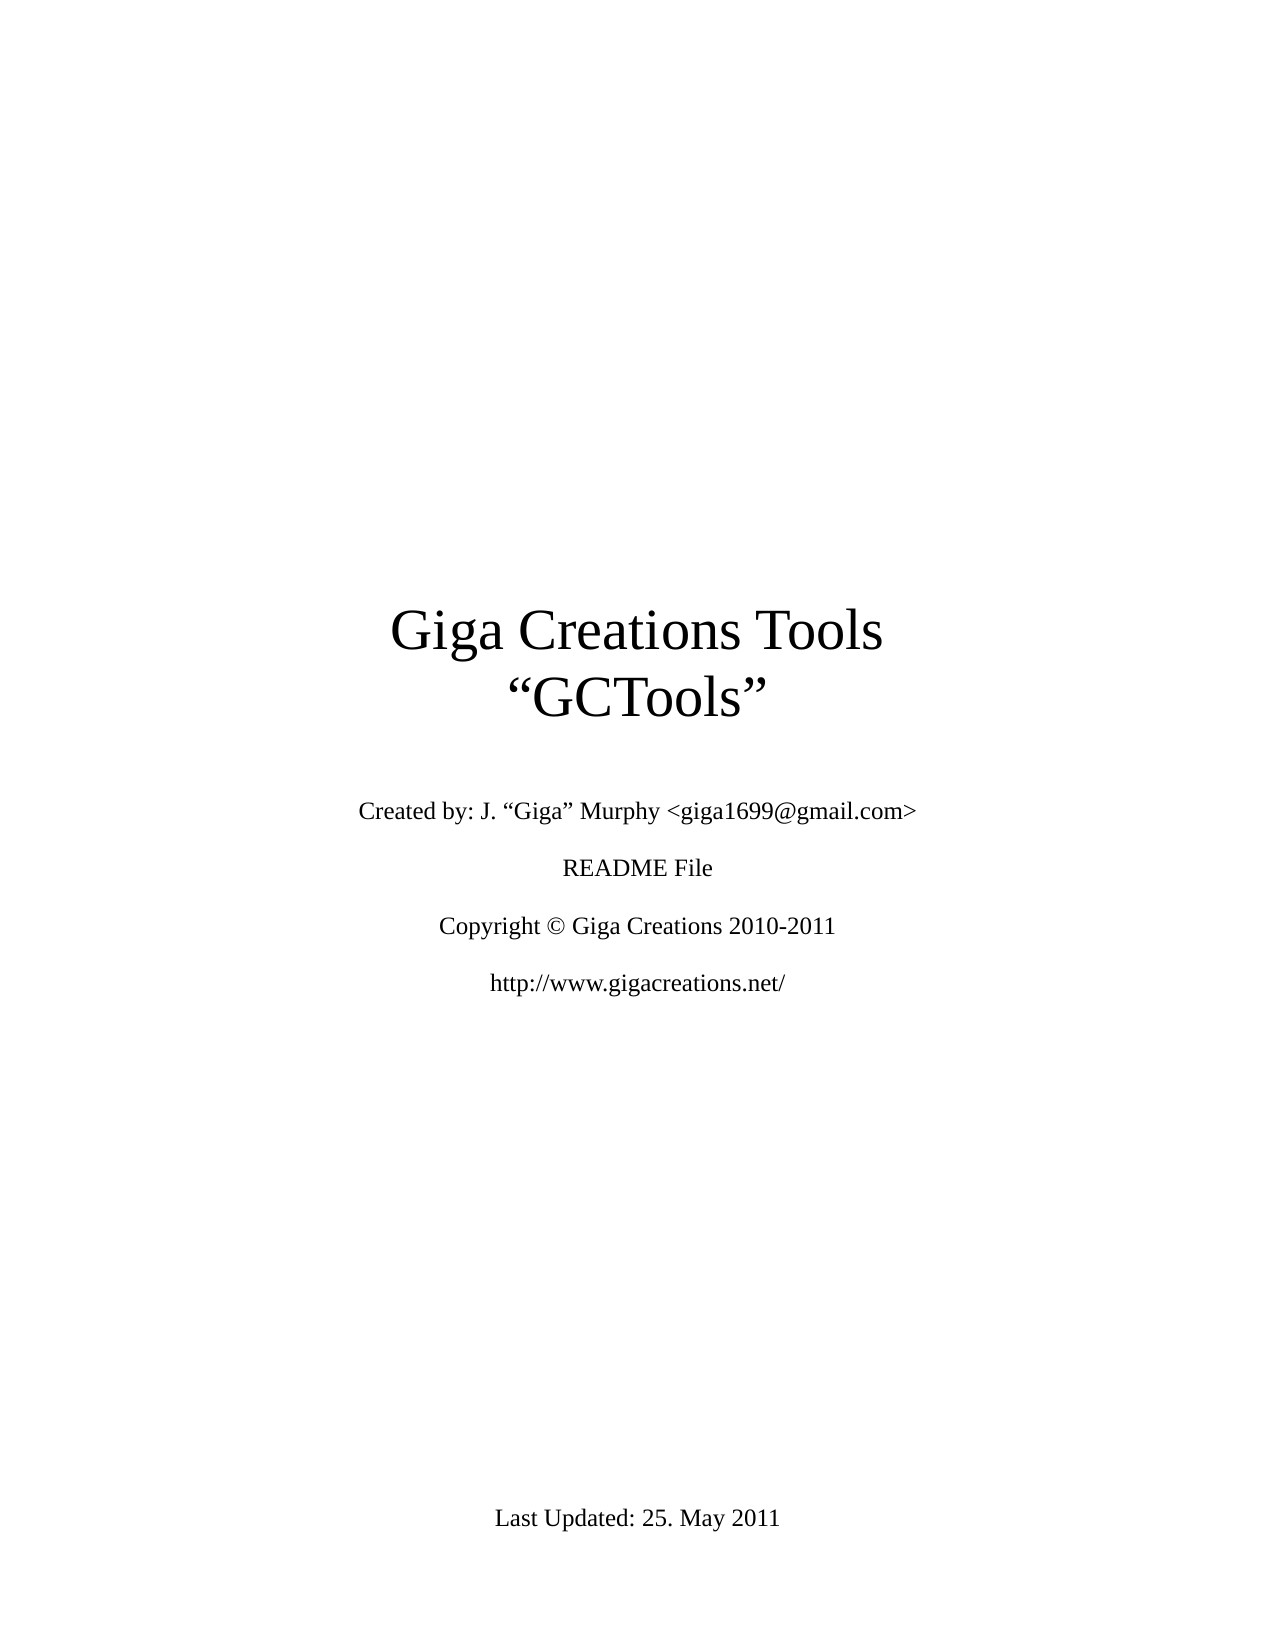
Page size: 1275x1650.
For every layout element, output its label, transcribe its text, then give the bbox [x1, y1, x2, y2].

text Copyright © Giga Creations 2010-2011 [358, 911, 917, 939]
text Created by: J. “Giga” Murphy <giga1699@gmail.com> [358, 796, 917, 824]
text Giga Creations Tools [358, 594, 917, 662]
text README File [358, 853, 917, 882]
text http://www.gigacreations.net/ [358, 968, 917, 997]
text “GCTools” [358, 662, 917, 729]
